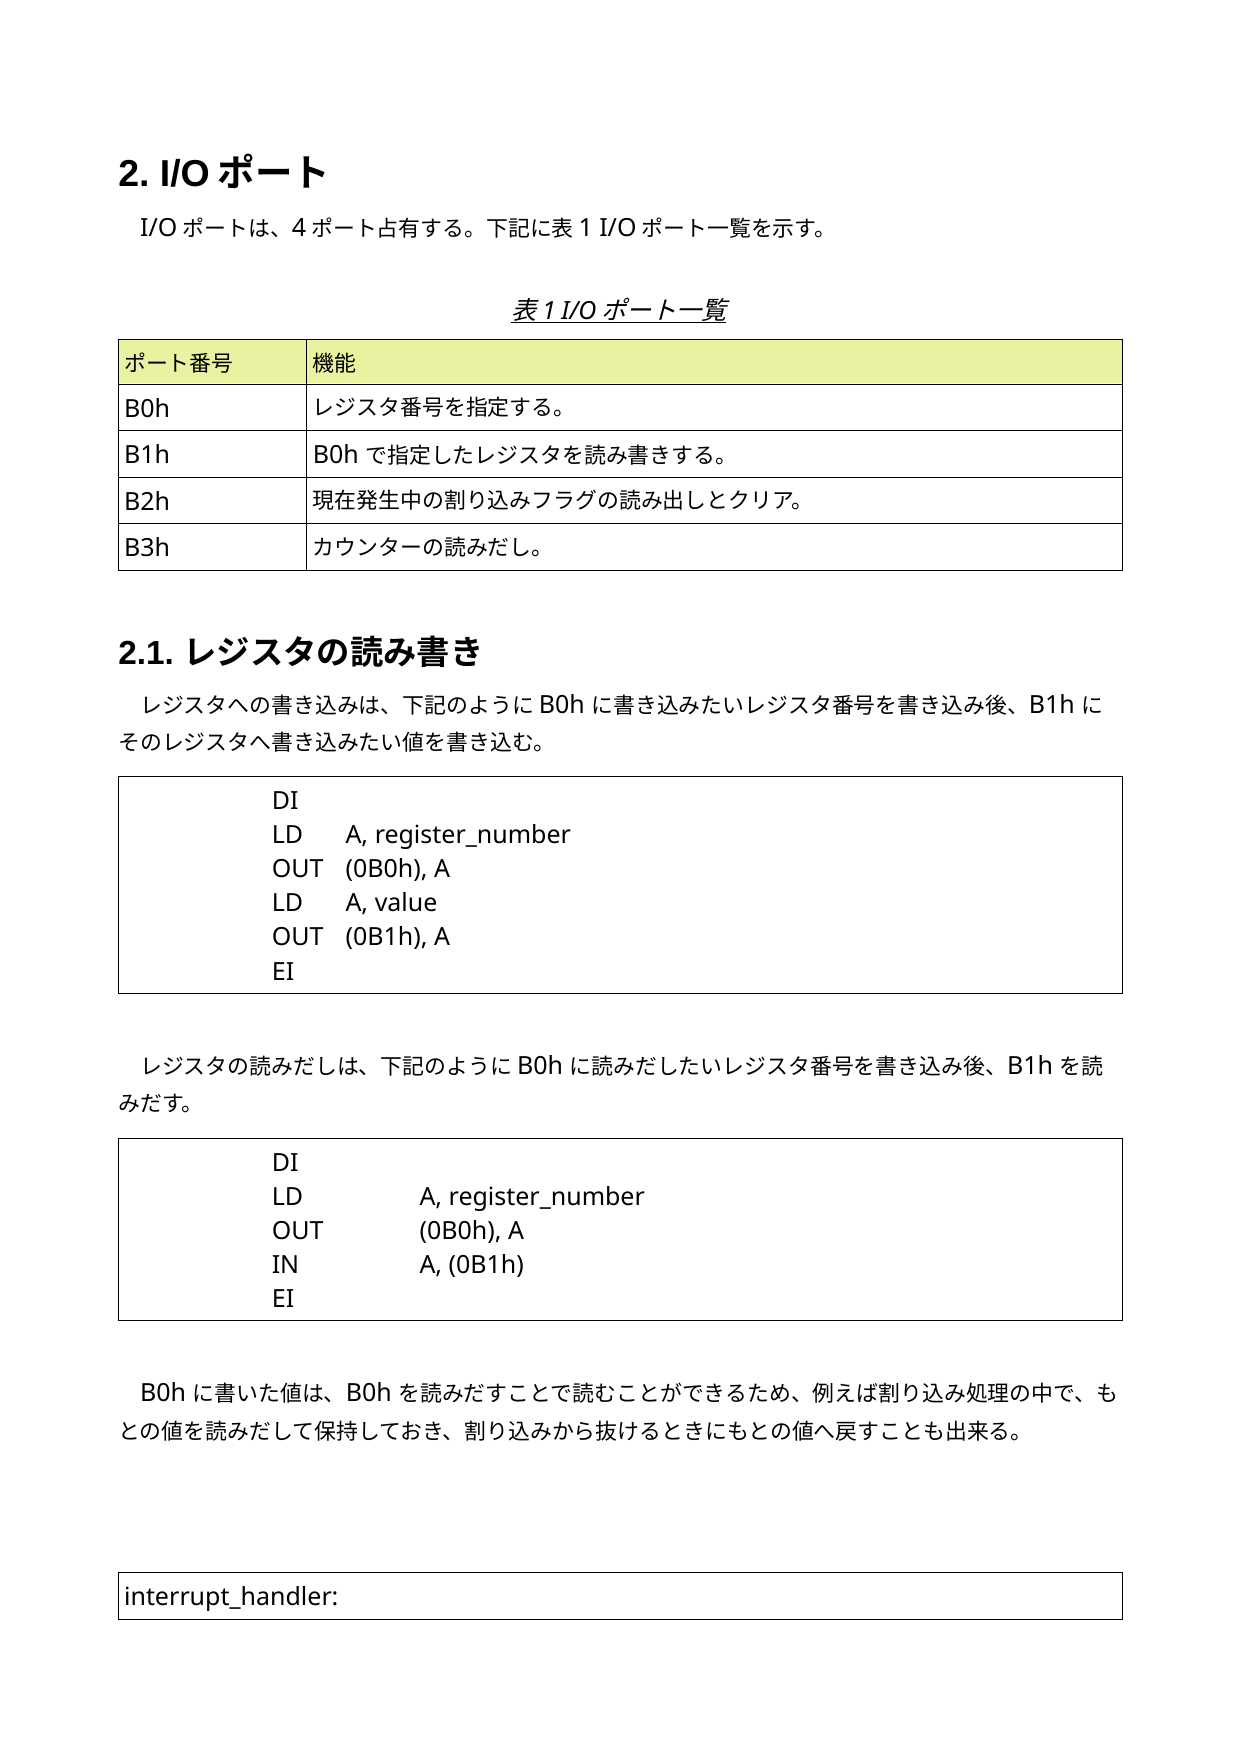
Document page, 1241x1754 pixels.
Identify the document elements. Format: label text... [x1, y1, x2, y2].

table_header ポート番号 [119, 340, 306, 383]
subtitle 2.1. レジスタの読み書き [118, 626, 1122, 674]
text レジスタへの書き込みは、下記のように B0h に書き込みたいレジスタ番号を書き込み後、B1h にそのレジスタへ書き込みたい値を書き込む。 [118, 686, 1122, 757]
table_cell 現在発生中の割り込みフラグの読み出しとクリア。 [307, 478, 1122, 523]
table_cell カウンターの読みだし。 [307, 524, 1122, 570]
table_cell B0h で指定したレジスタを読み書きする。 [307, 431, 1122, 477]
text I/Oポートは、4ポート占有する。下記に表 1 I/Oポート一覧を示す。 [118, 210, 1122, 244]
table_cell B2h [119, 478, 306, 523]
table_cell レジスタ番号を指定する。 [307, 385, 1122, 430]
table_header 機能 [307, 340, 1122, 383]
table_cell B3h [119, 524, 306, 570]
table_header DI LD A, register_number OUT (0B0h), A IN A, (0B1h) EI [119, 1139, 1122, 1320]
table_header DI LD A, register_number OUT (0B0h), A LD A, value OUT (0B1h), A EI [119, 777, 1122, 993]
text レジスタの読みだしは、下記のように B0h に読みだしたいレジスタ番号を書き込み後、B1h を読みだす。 [118, 1048, 1122, 1118]
subtitle 2. I/Oポート [118, 143, 1122, 197]
table_cell B1h [119, 431, 306, 477]
table_header interrupt_handler: [119, 1573, 1122, 1619]
text B0h に書いた値は、B0h を読みだすことで読むことができるため、例えば割り込み処理の中で、もとの値を読みだして保持しておき、割り込みから抜けるときにもとの値へ戻すことも出来る。 [118, 1375, 1122, 1445]
text 表 1 I/Oポート一覧 [118, 291, 1122, 327]
table_cell B0h [119, 385, 306, 430]
